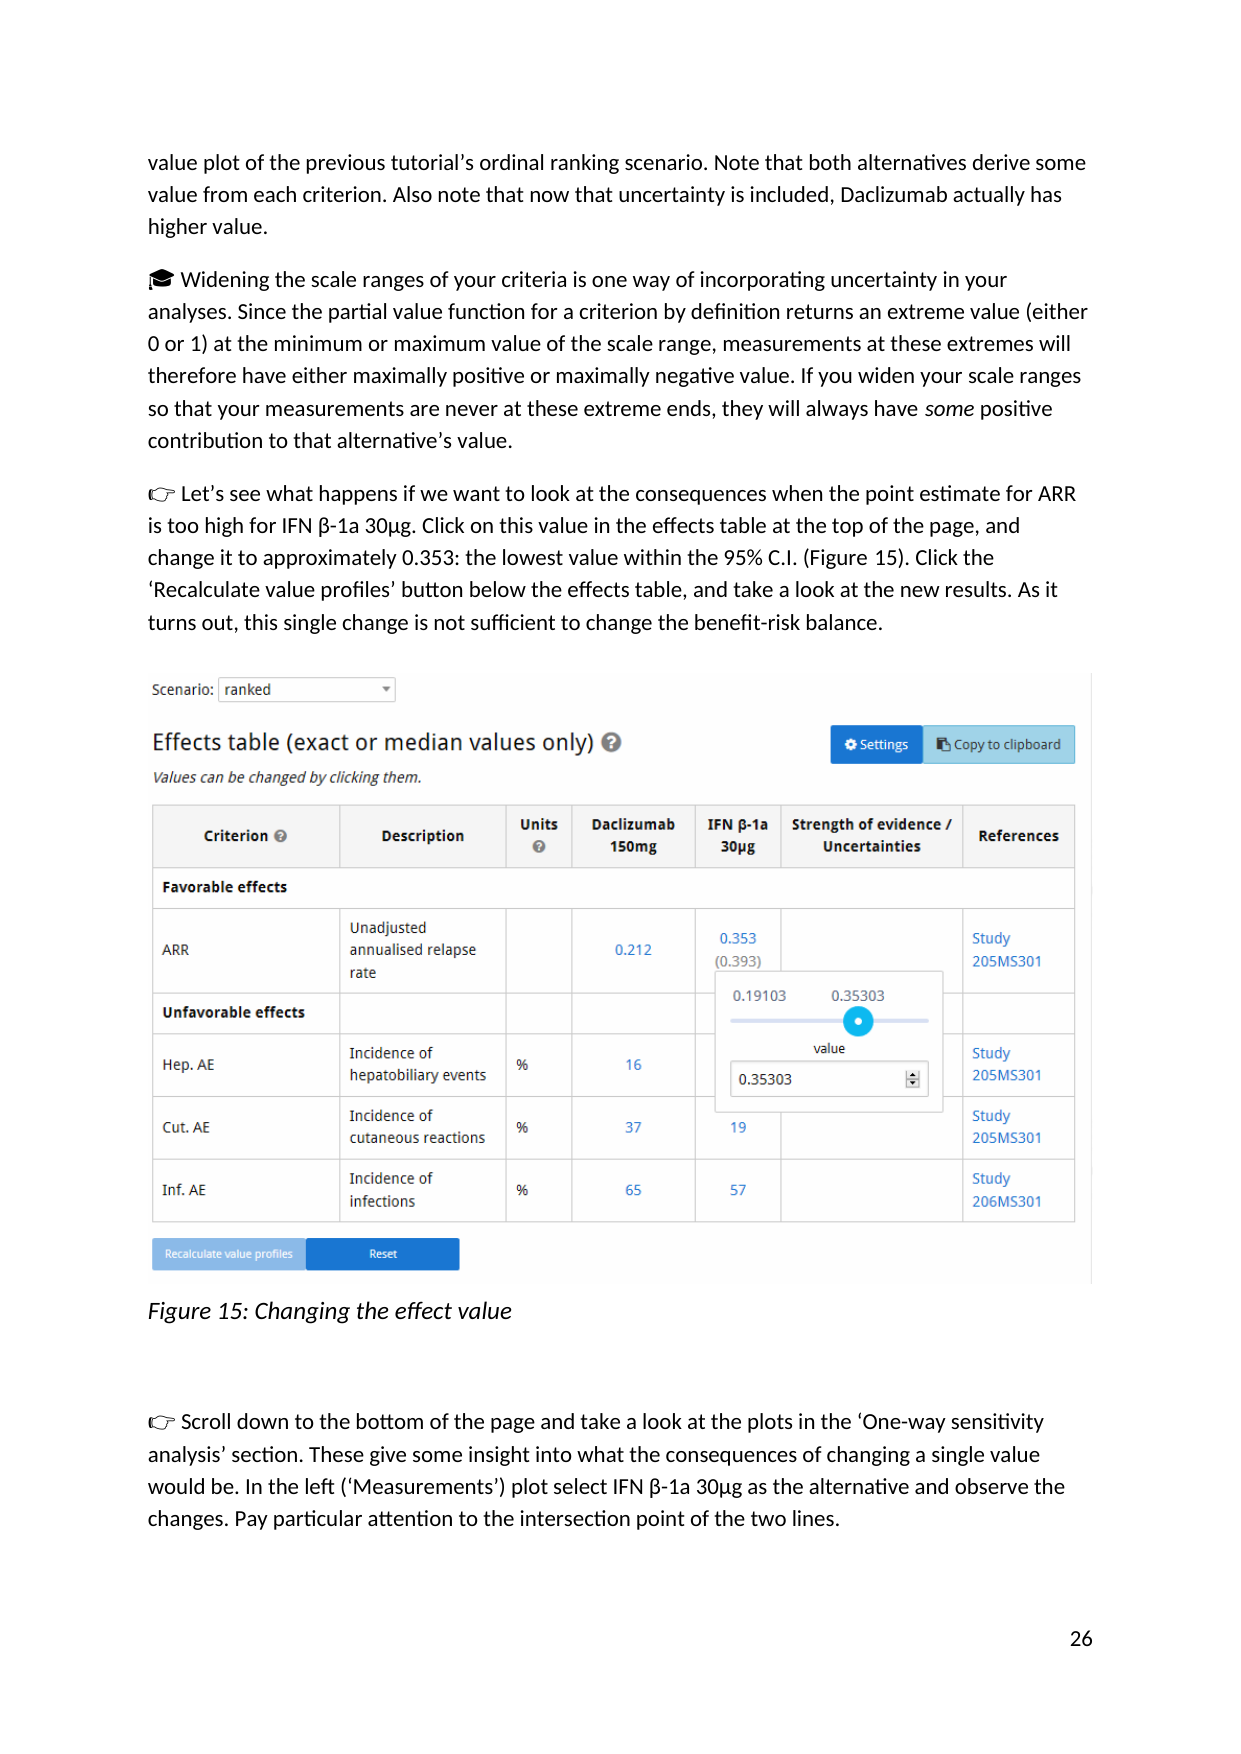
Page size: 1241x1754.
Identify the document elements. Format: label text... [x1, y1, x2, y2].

text 👉 Let’s see what happens if we want to look at the consequences when the point estimate for ARR is too high for IFN β-1a 30µg. Click on this value in the effects table at the top of the page, and change it to approximately 0.353: the lowest value within the 95% C.I. (Figure 15). Click the ‘Recalculate value profiles’ button below the effects table, and take a look at the new results. As it turns out, this single change is not sufficient to change the benefit-risk balance. [148, 479, 1093, 636]
text Figure 15: Changing the effect value [148, 1284, 1093, 1325]
text value plot of the previous tutorial’s ordinal ranking scenario. Note that both alternatives derive some value from each criterion. Also note that now that uncertainty is included, Daclizumab actually has higher value. [148, 148, 1093, 240]
text 👉 Scroll down to the bottom of the page and take a look at the plots in the ‘One-way sensitivity analysis’ section. These give some insight into what the consequences of changing a single value would be. In the left (‘Measurements’) plot select IFN β-1a 30µg as the alternative and observe the changes. Pay particular attention to the intersection point of the two lines. [148, 1407, 1093, 1532]
picture [147, 673, 1093, 1284]
text 🎓 Widening the scale ranges of your criteria is one way of incorporating uncertainty in your analyses. Since the partial value function for a criterion by definition returns an extreme value (either 0 or 1) at the minimum or maximum value of the scale range, measurements at these extremes will therefore have either maximally positive or maximally negative value. If you widen your scale ranges so that your measurements are never at these extreme ends, they will always have some positive contribution to that alternative’s value. [148, 265, 1093, 454]
